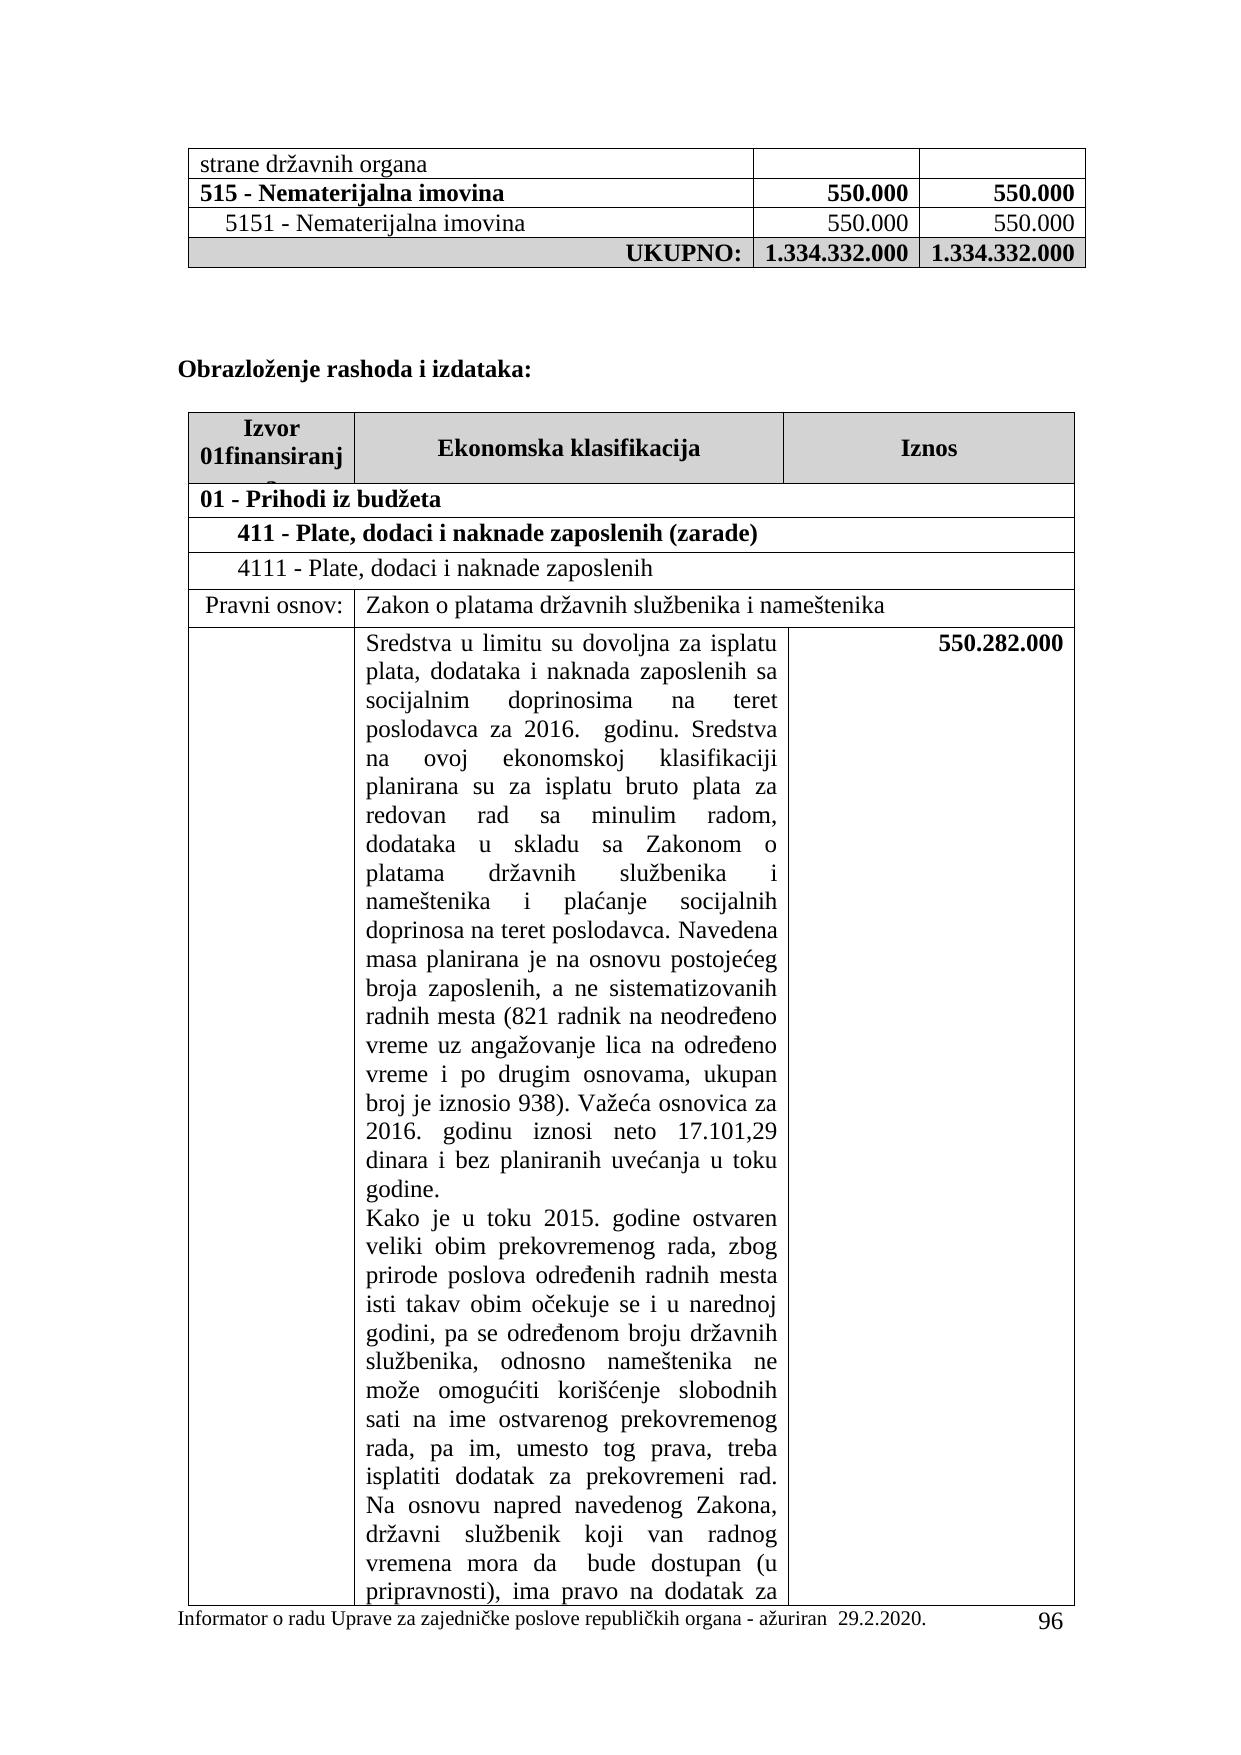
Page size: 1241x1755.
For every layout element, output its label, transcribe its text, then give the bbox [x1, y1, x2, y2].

table_header Izvor 01finansiranja [189, 413, 354, 483]
table_cell [920, 149, 1085, 177]
table_cell 550.000 [754, 208, 919, 237]
text Obrazloženje rashoda i izdataka: [177, 354, 1063, 383]
table_cell 01 - Prihodi iz budžeta [189, 484, 1074, 517]
table_cell Zakon o platama državnih službenika i nameštenika [355, 590, 1074, 627]
table_cell 5151 - Nematerijalna imovina [189, 208, 753, 237]
table_cell 550.000 [920, 179, 1085, 207]
table_cell UKUPNO: [189, 238, 753, 267]
table_cell [754, 149, 919, 177]
table_cell 1.334.332.000 [920, 238, 1085, 267]
table_cell 550.282.000 [789, 628, 1074, 1605]
table_header Ekonomska klasifikacija [355, 413, 783, 483]
table_cell 411 - Plate, dodaci i naknade zaposlenih (zarade) [189, 518, 1074, 552]
table_cell 515 - Nematerijalna imovina [189, 179, 753, 207]
table_cell Sredstva u limitu su dovolјna za isplatu plata, dodataka i naknada zaposlenih sa socijalnim doprinosima na teret poslodavca za 2016. godinu. Sredstva na ovoj ekonomskoj klasifikaciji planirana su za isplatu bruto plata za redovan rad sa minulim radom, dodataka u skladu sa Zakonom o platama državnih službenika i nameštenika i plaćanje socijalnih doprinosa na teret poslodavca. Navedena masa planirana je na osnovu postojećeg broja zaposlenih, a ne sistematizovanih radnih mesta (821 radnik na neodređeno vreme uz angažovanje lica na određeno vreme i po drugim osnovama, ukupan broj je iznosio 938). Važeća osnovica za 2016. godinu iznosi neto 17.101,29 dinara i bez planiranih uvećanja u toku godine. Kako je u toku 2015. godine ostvaren veliki obim prekovremenog rada, zbog prirode poslova određenih radnih mesta isti takav obim očekuje se i u narednoj godini, pa se određenom broju državnih službenika, odnosno nameštenika ne može omogućiti korišćenje slobodnih sati na ime ostvarenog prekovremenog rada, pa im, umesto tog prava, treba isplatiti dodatak za prekovremeni rad. Na osnovu napred navedenog Zakona, državni službenik koji van radnog vremena mora da bude dostupan (u pripravnosti), ima pravo na dodatak za [355, 628, 788, 1605]
table_cell [189, 628, 354, 1605]
table_cell 1.334.332.000 [754, 238, 919, 267]
table_cell 550.000 [920, 208, 1085, 237]
table_cell 4111 - Plate, dodaci i naknade zaposlenih [189, 553, 1074, 589]
table_cell 550.000 [754, 179, 919, 207]
table_cell Pravni osnov: [189, 590, 354, 627]
table_header Iznos [784, 413, 1074, 483]
table_cell strane državnih organa [189, 149, 753, 177]
